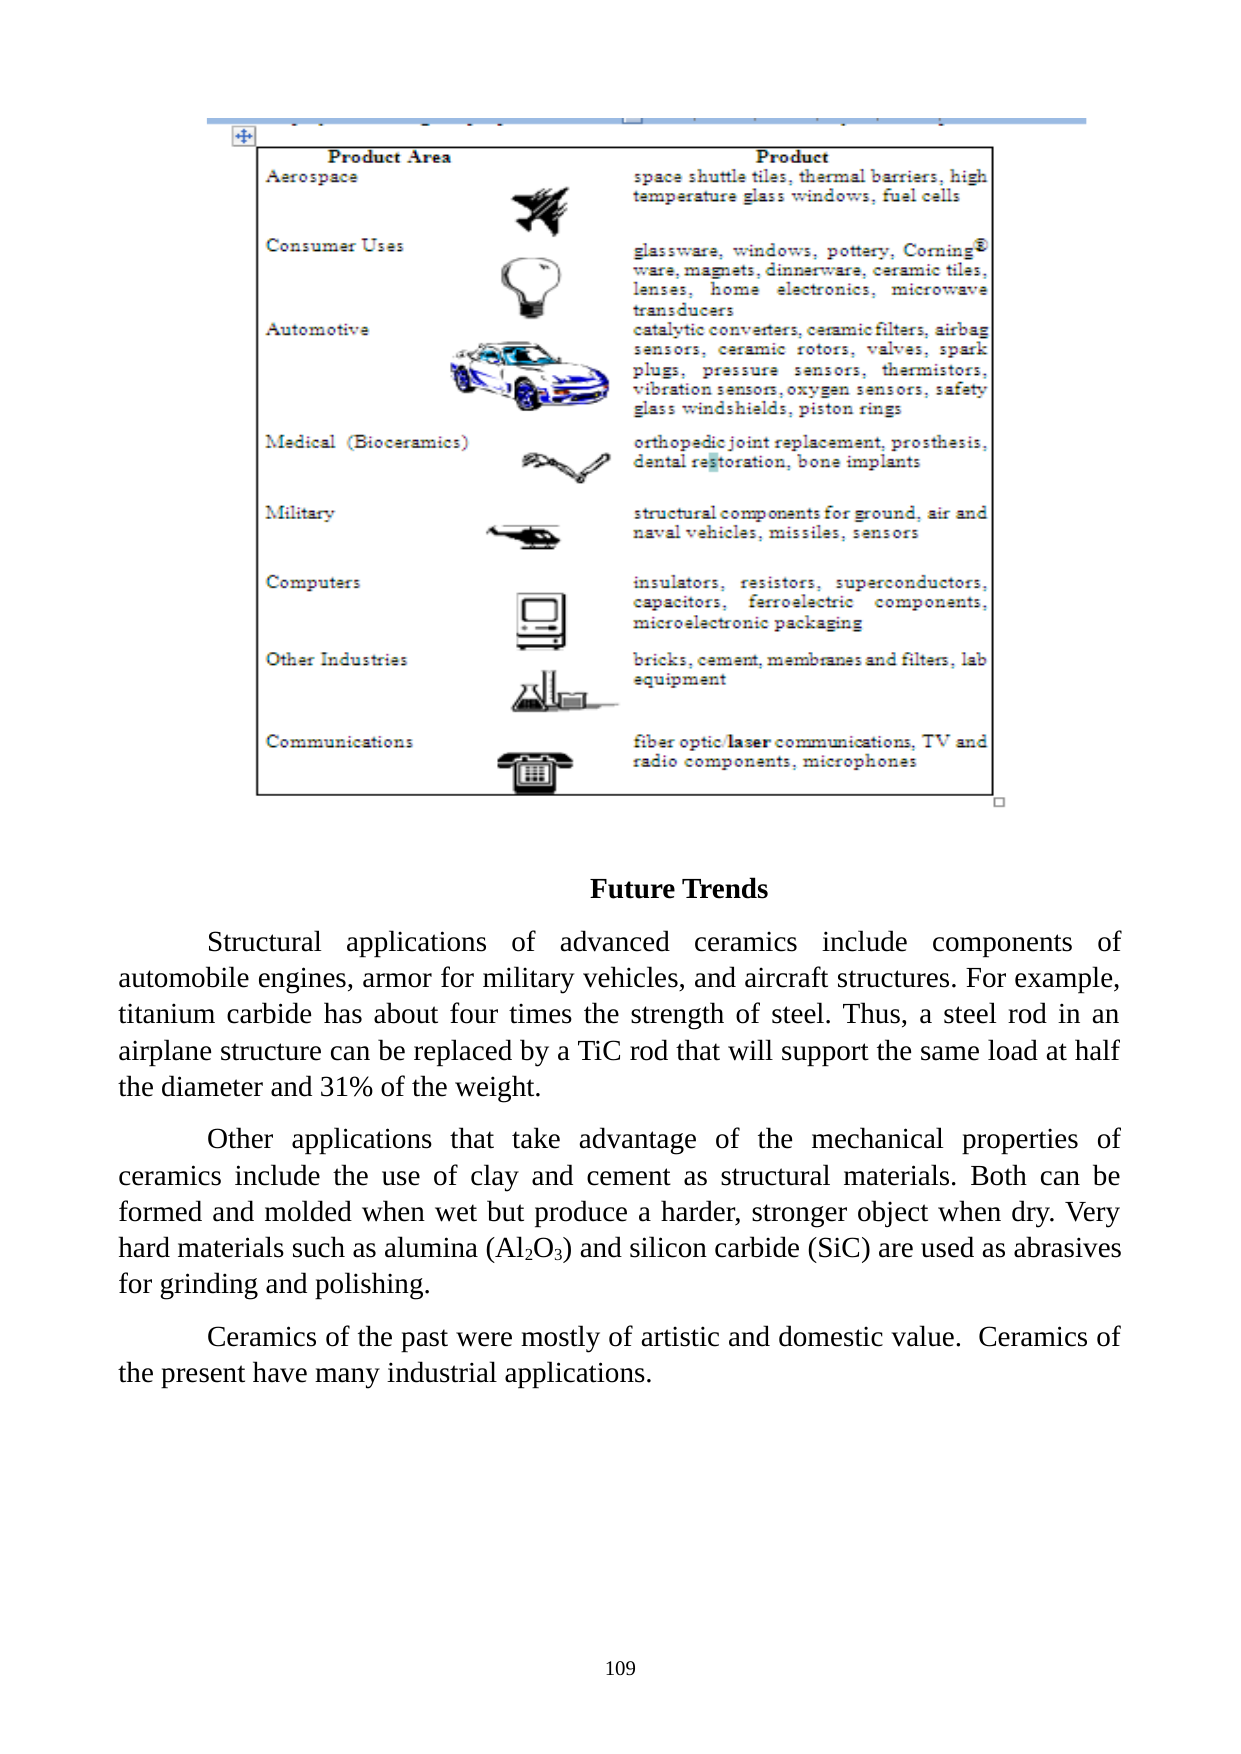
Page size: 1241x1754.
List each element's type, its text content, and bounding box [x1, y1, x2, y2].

text Structural applications of advanced ceramics include components of automobile engines, armor for military vehicles, and aircraft structures. For example, titanium carbide has about four times the strength of steel. Thus, a steel rod in an airplane structure can be replaced by a TiC rod that will support the same load at half the diameter and 31% of the weight. [118, 924, 1122, 1102]
picture [206, 118, 572, 853]
text Other applications that take advantage of the mechanical properties of ceramics include the use of clay and cement as structural materials. Both can be formed and molded when wet but produce a harder, stronger object when dry. Very hard materials such as alumina (Al2O3) and silicon carbide (SiC) are used as abrasives for grinding and polishing. [118, 1122, 1122, 1300]
text Ceramics of the past were mostly of artistic and domestic value. Ceramics of the present have many industrial applications. [118, 1319, 1122, 1389]
text Future Trends [118, 871, 1122, 905]
